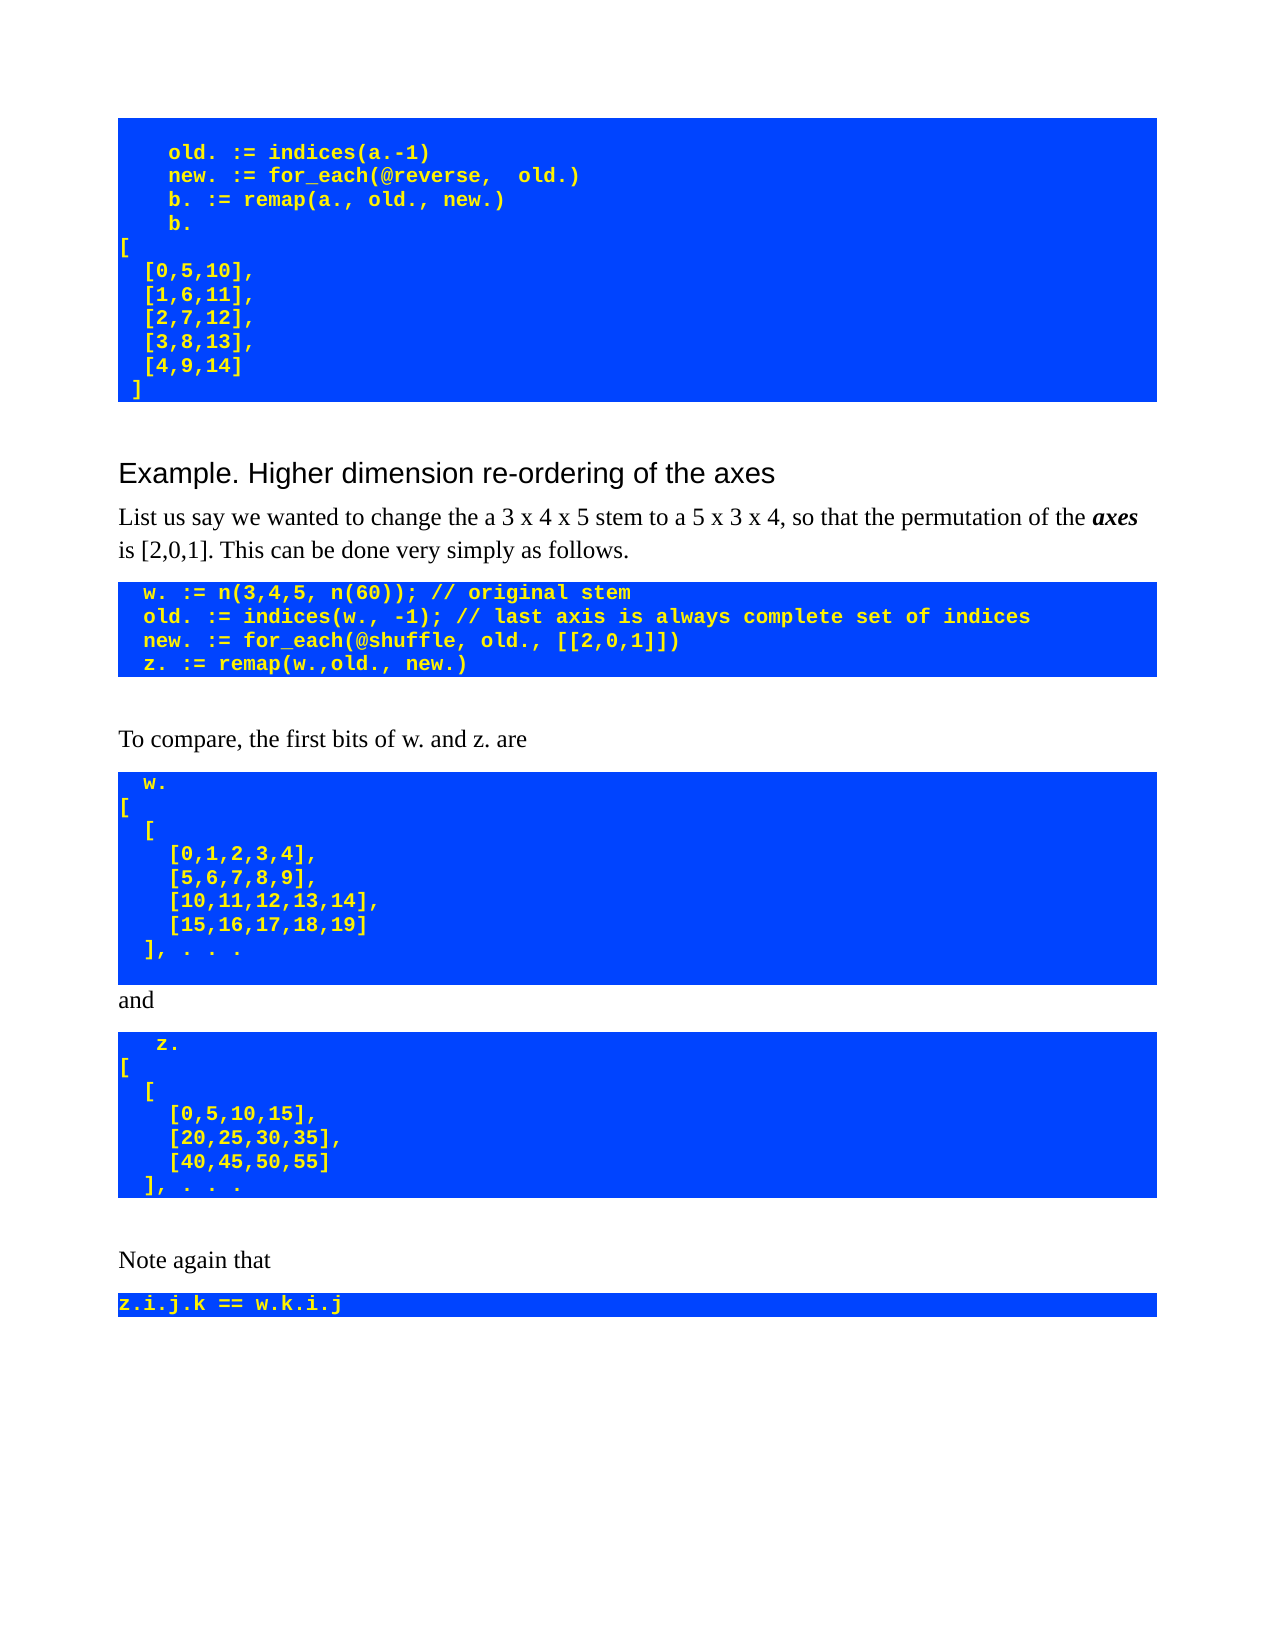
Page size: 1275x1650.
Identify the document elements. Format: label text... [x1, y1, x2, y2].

text [ [118, 1056, 1157, 1080]
text w. [118, 772, 1157, 796]
text [0,5,10], [118, 260, 1157, 284]
text [10,11,12,13,14], [118, 890, 1157, 914]
text [ [118, 1080, 1157, 1103]
text [0,5,10,15], [118, 1103, 1157, 1127]
text [15,16,17,18,19] [118, 914, 1157, 938]
text w. := n(3,4,5, n(60)); // original stem [118, 582, 1157, 606]
text [5,6,7,8,9], [118, 867, 1157, 890]
text ], . . . [118, 938, 1157, 961]
text [40,45,50,55] [118, 1151, 1157, 1174]
text To compare, the first bits of w. and z. are [118, 724, 1157, 753]
text and [118, 985, 1157, 1014]
text List us say we wanted to change the a 3 x 4 x 5 stem to a 5 x 3 x 4, so that the permutation of the axes is [2,0,1]. This can be done very simply as follows. [118, 502, 1157, 563]
text [4,9,14] [118, 354, 1157, 378]
text Note again that [118, 1246, 1157, 1274]
text [ [118, 819, 1157, 843]
text [1,6,11], [118, 284, 1157, 307]
text [ [118, 236, 1157, 260]
text [0,1,2,3,4], [118, 843, 1157, 867]
text ], . . . [118, 1174, 1157, 1198]
text z. [118, 1032, 1157, 1056]
text z.i.j.k == w.k.i.j [118, 1293, 1157, 1317]
text old. := indices(w., -1); // last axis is always complete set of indices [118, 606, 1157, 629]
text ] [118, 378, 1157, 402]
text new. := for_each(@shuffle, old., [[2,0,1]]) [118, 629, 1157, 653]
text [20,25,30,35], [118, 1127, 1157, 1151]
subtitle Example. Higher dimension re-ordering of the axes [118, 456, 1157, 489]
text [2,7,12], [118, 307, 1157, 331]
text old. := indices(a.-1) new. := for_each(@reverse, old.) b. := remap(a., old., new.) [118, 118, 1157, 213]
text z. := remap(w.,old., new.) [118, 653, 1157, 677]
text b. [118, 213, 1157, 236]
text [3,8,13], [118, 331, 1157, 354]
text [ [118, 796, 1157, 819]
